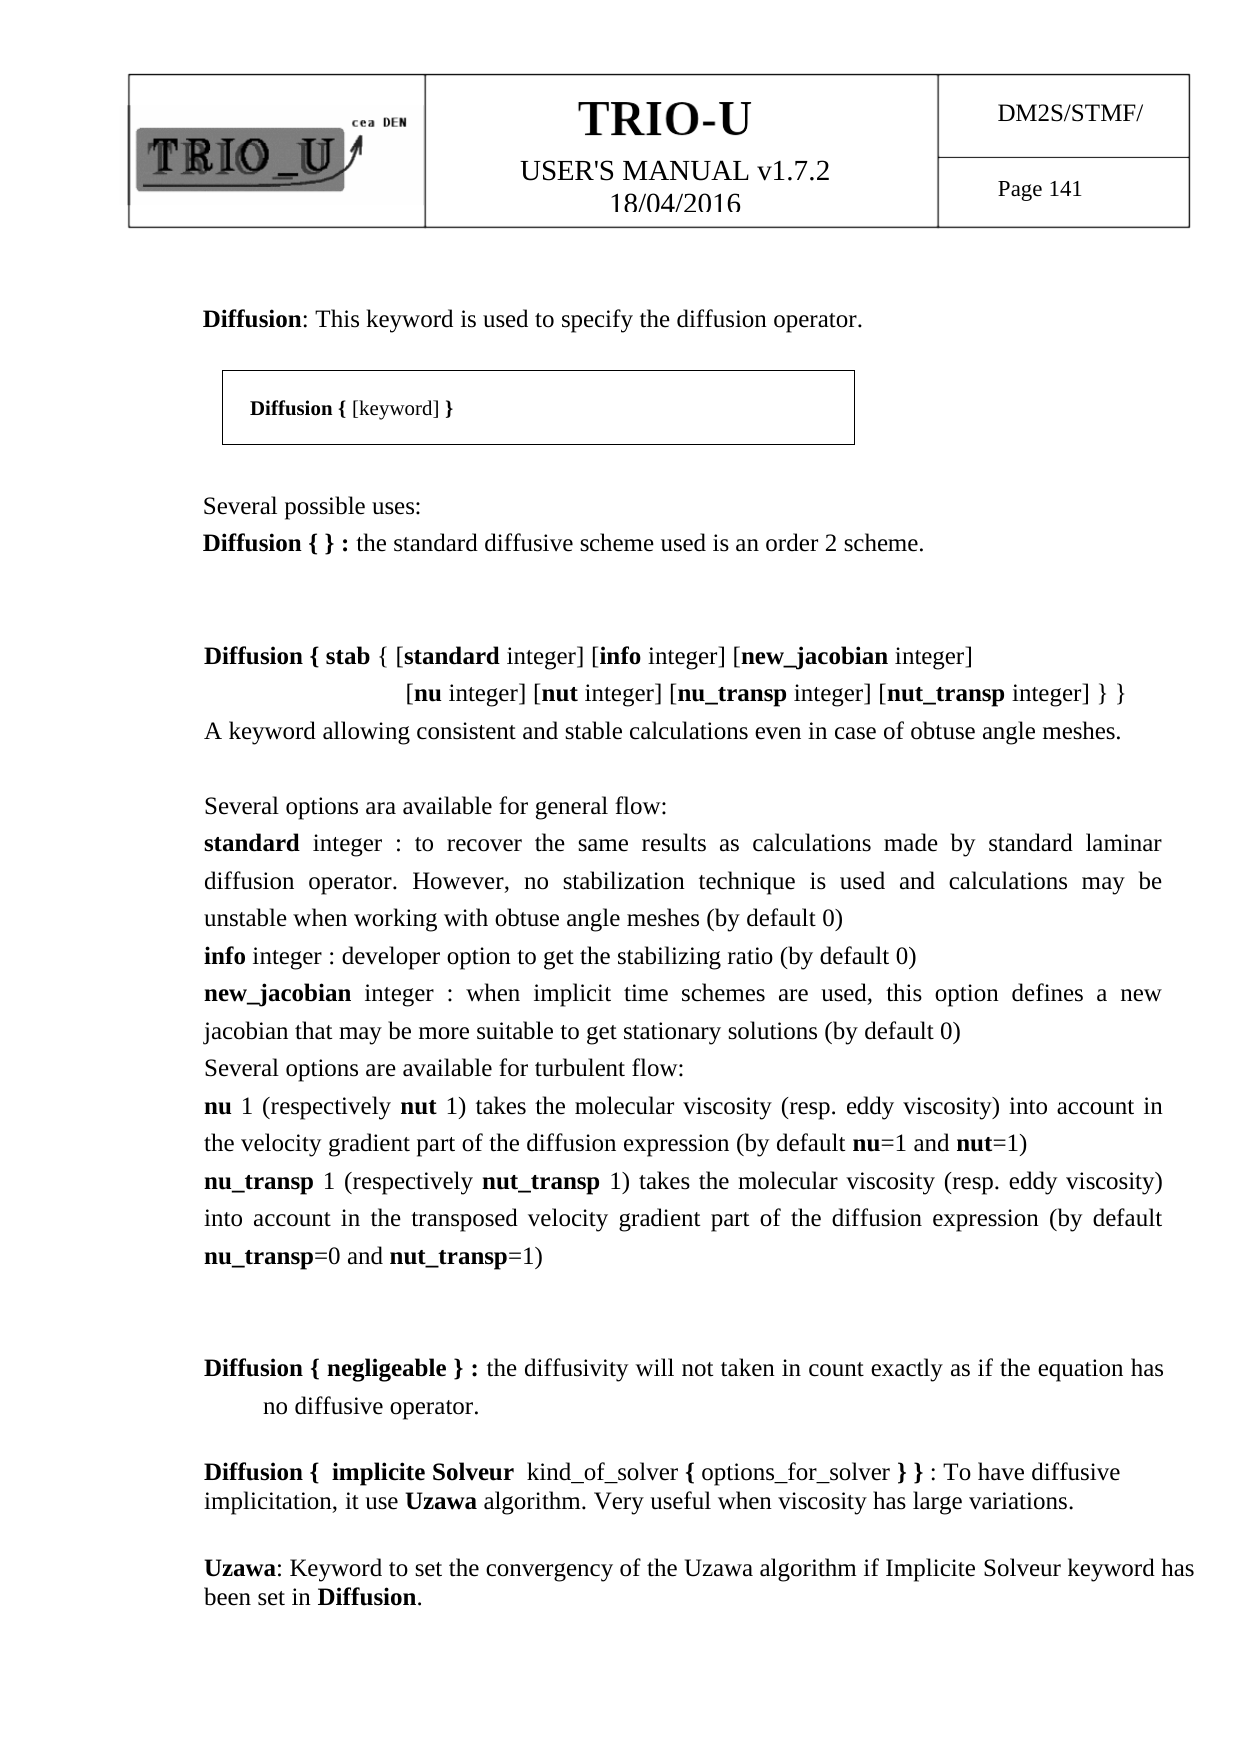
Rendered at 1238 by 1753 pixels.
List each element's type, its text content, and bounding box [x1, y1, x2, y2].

text new_jacobian integer : when implicit time schemes are used, this option defines a new jacobian that may be more suitable to get stationary solutions (by default 0) [204, 969, 1164, 1044]
text Diffusion { negligeable } : the diffusivity will not taken in count exactly as if the equation has no diffusive operator. [204, 1344, 1165, 1419]
text info integer : developer option to get the stabilizing ratio (by default 0) [204, 932, 1164, 969]
text standard integer : to recover the same results as calculations made by standard laminar diffusion operator. However, no stabilization technique is used and calculations may be unstable when working with obtuse angle meshes (by default 0) [204, 819, 1164, 932]
text nu_transp 1 (respectively nut_transp 1) takes the molecular viscosity (resp. eddy viscosity) into account in the transposed velocity gradient part of the diffusion expression (by default nu_transp=0 and nut_transp=1) [204, 1157, 1164, 1269]
text Several options are available for turbulent flow: [204, 1044, 1164, 1082]
text A keyword allowing consistent and stable calculations even in case of obtuse angle meshes. [204, 707, 1164, 744]
text Several options ara available for general flow: [204, 782, 1164, 819]
text nu 1 (respectively nut 1) takes the molecular viscosity (resp. eddy viscosity) into account in the velocity gradient part of the diffusion expression (by default nu=1 and nut=1) [204, 1082, 1164, 1157]
text Diffusion { } : the standard diffusive scheme used is an order 2 scheme. [203, 519, 1165, 557]
text Several possible uses: [203, 482, 1165, 519]
text Diffusion { implicite Solveur kind_of_solver { options_for_solver } } : To have diffusive implicitation, it use Uzawa algorithm. Very useful when viscosity has large variations. [204, 1457, 1196, 1515]
text [nu integer] [nut integer] [nu_transp integer] [nut_transp integer] } } [204, 669, 1165, 707]
text Diffusion { stab { [standard integer] [info integer] [new_jacobian integer] [204, 632, 1165, 669]
text Diffusion: This keyword is used to specify the diffusion operator. [203, 295, 1165, 333]
table_header Diffusion { [keyword] } [223, 371, 854, 443]
text Uzawa: Keyword to set the convergency of the Uzawa algorithm if Implicite Solveur keyword has been set in Diffusion. [204, 1553, 1196, 1611]
